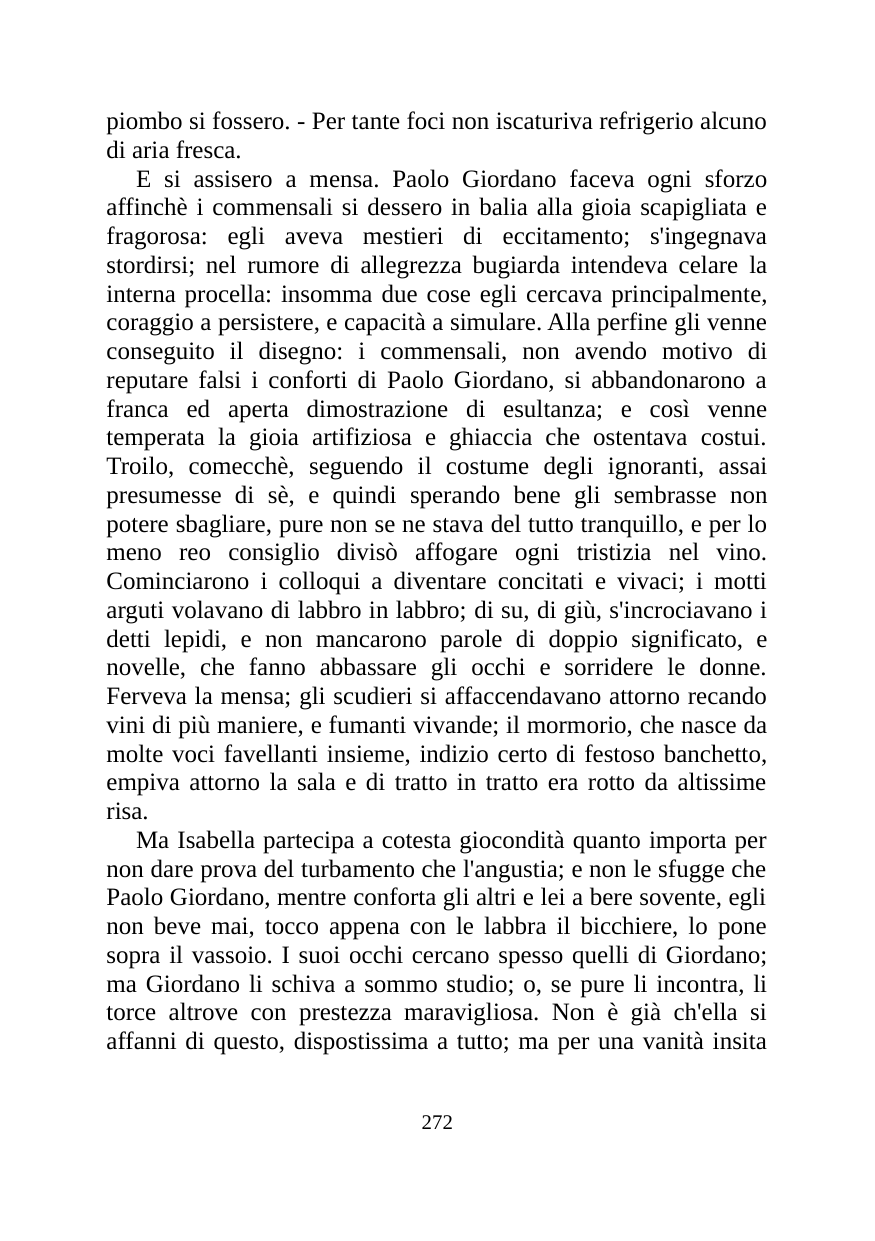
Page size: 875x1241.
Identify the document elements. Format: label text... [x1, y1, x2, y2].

text piombo si fossero. - Per tante foci non iscaturiva refrigerio alcuno di aria fresca. [106, 106, 768, 164]
text E si assisero a mensa. Paolo Giordano faceva ogni sforzo affinchè i commensali si dessero in balia alla gioia scapigliata e fragorosa: egli aveva mestieri di eccitamento; s'ingegnava stordirsi; nel rumore di allegrezza bugiarda intendeva celare la interna procella: insomma due cose egli cercava principalmente, coraggio a persistere, e capacità a simulare. Alla perfine gli venne conseguito il disegno: i commensali, non avendo motivo di reputare falsi i conforti di Paolo Giordano, si abbandonarono a franca ed aperta dimostrazione di esultanza; e così venne temperata la gioia artifiziosa e ghiaccia che ostentava costui. Troilo, comecchè, seguendo il costume degli ignoranti, assai presumesse di sè, e quindi sperando bene gli sembrasse non potere sbagliare, pure non se ne stava del tutto tranquillo, e per lo meno reo consiglio divisò affogare ogni tristizia nel vino. Cominciarono i colloqui a diventare concitati e vivaci; i motti arguti volavano di labbro in labbro; di su, di giù, s'incrociavano i detti lepidi, e non mancarono parole di doppio significato, e novelle, che fanno abbassare gli occhi e sorridere le donne. Ferveva la mensa; gli scudieri si affaccendavano attorno recando vini di più maniere, e fumanti vivande; il mormorio, che nasce da molte voci favellanti insieme, indizio certo di festoso banchetto, empiva attorno la sala e di tratto in tratto era rotto da altissime risa. [106, 164, 768, 825]
text Ma Isabella partecipa a cotesta giocondità quanto importa per non dare prova del turbamento che l'angustia; e non le sfugge che Paolo Giordano, mentre conforta gli altri e lei a bere sovente, egli non beve mai, tocco appena con le labbra il bicchiere, lo pone sopra il vassoio. I suoi occhi cercano spesso quelli di Giordano; ma Giordano li schiva a sommo studio; o, se pure li incontra, li torce altrove con prestezza maravigliosa. Non è già ch'ella si affanni di questo, dispostissima a tutto; ma per una vanità insita [106, 825, 768, 1055]
